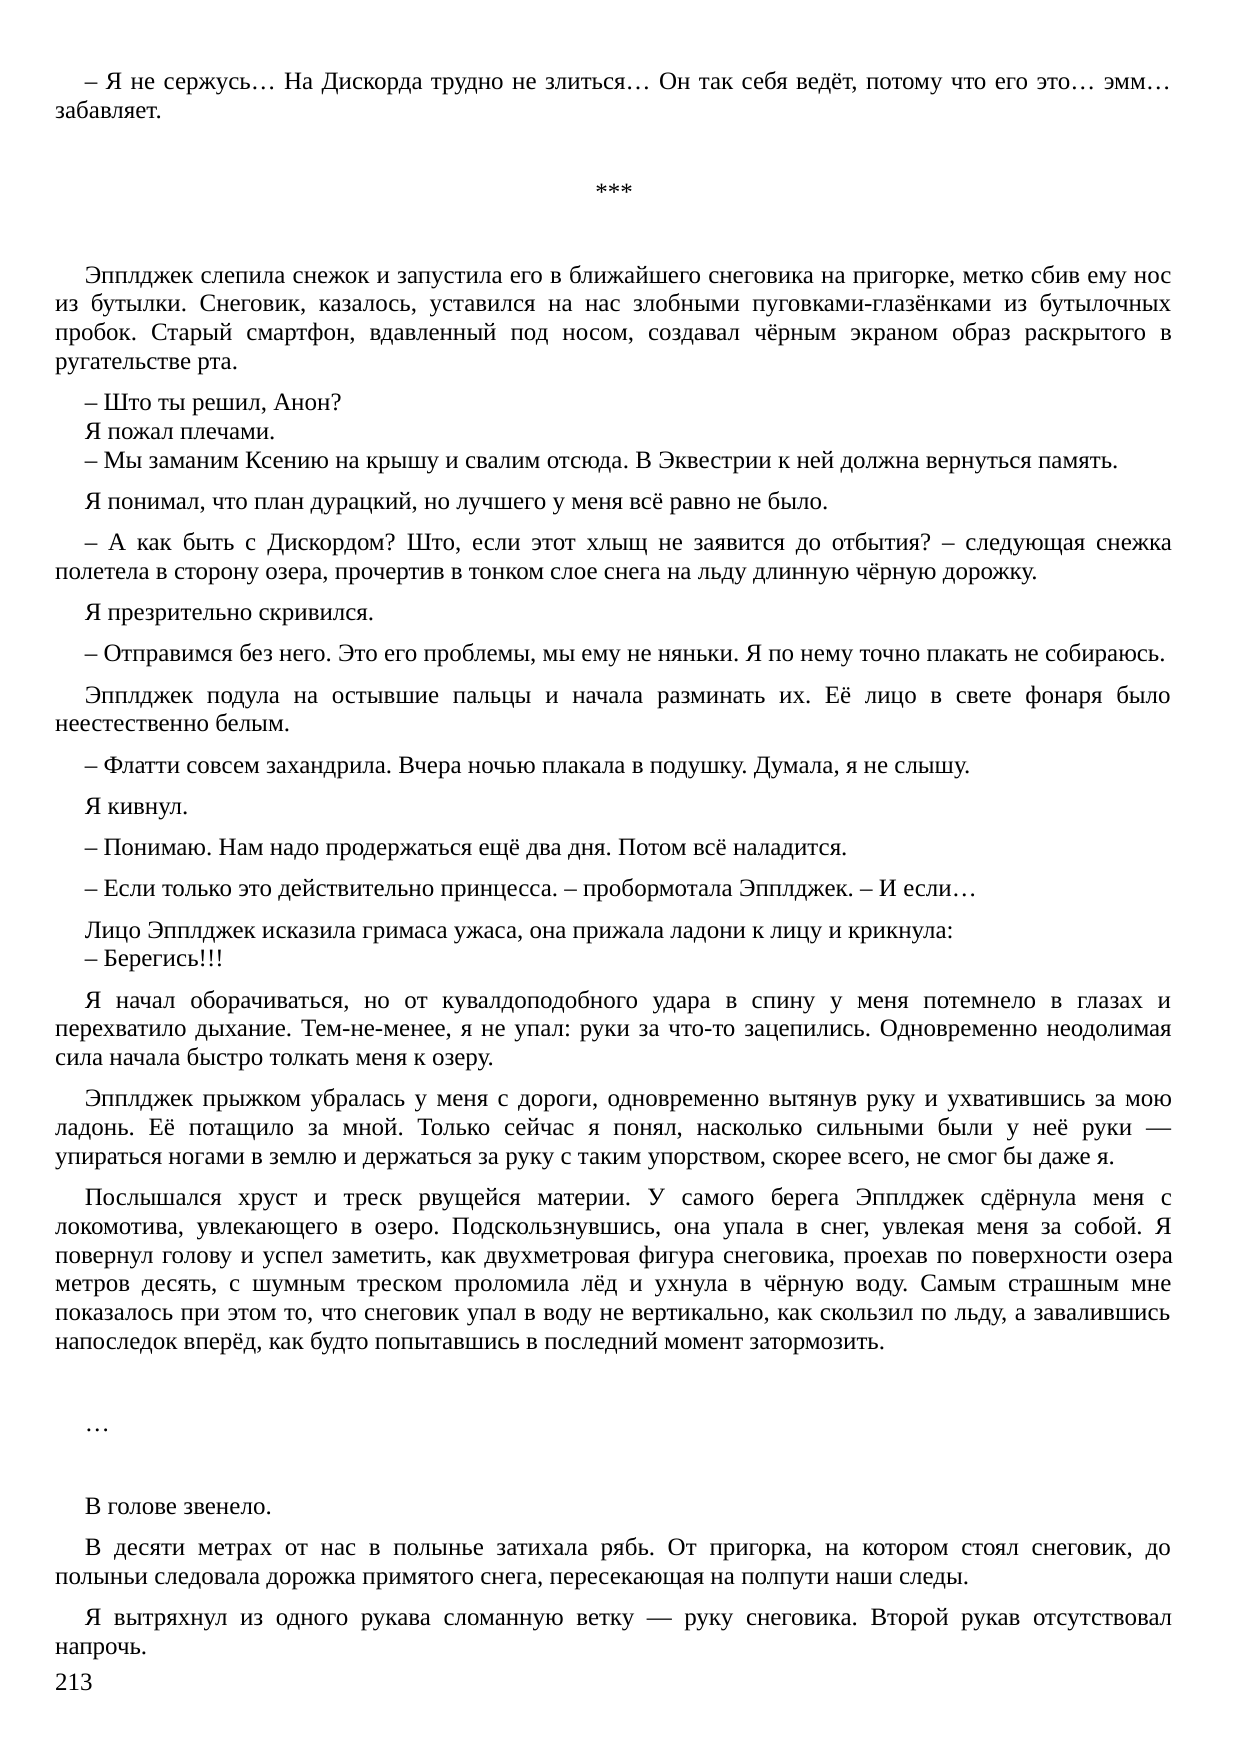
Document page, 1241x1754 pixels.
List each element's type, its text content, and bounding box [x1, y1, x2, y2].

text – Берегись!!! [55, 943, 1173, 972]
text Лицо Эпплджек исказила гримаса ужаса, она прижала ладони к лицу и крикнула: [55, 915, 1173, 943]
text Эпплджек прыжком убралась у меня с дороги, одновременно вытянув руку и ухватившись за мою ладонь. Её потащило за мной. Только сейчас я понял, насколько сильными были у неё руки — упираться ногами в землю и держаться за руку с таким упорством, скорее всего, не смог бы даже я. [55, 1083, 1173, 1170]
text В голове звенело. [55, 1491, 1173, 1520]
text – Понимаю. Нам надо продержаться ещё два дня. Потом всё наладится. [55, 832, 1173, 861]
text – Флатти совсем захандрила. Вчера ночью плакала в подушку. Думала, я не слышу. [55, 750, 1173, 778]
text – Отправимся без него. Это его проблемы, мы ему не няньки. Я по нему точно плакать не собираюсь. [55, 638, 1173, 667]
text Я кивнул. [55, 791, 1173, 820]
text Я начал оборачиваться, но от кувалдоподобного удара в спину у меня потемнело в глазах и перехватило дыхание. Тем-не-менее, я не упал: руки за что-то зацепились. Одновременно неодолимая сила начала быстро толкать меня к озеру. [55, 985, 1173, 1071]
text – А как быть с Дискордом? Што, если этот хлыщ не заявится до отбытия? – следующая снежка полетела в сторону озера, прочертив в тонком слое снега на льду длинную чёрную дорожку. [55, 527, 1173, 585]
text – Я не сержусь… На Дискорда трудно не злиться… Он так себя ведёт, потому что его это… эмм… забавляет. [55, 66, 1173, 123]
text … [55, 1408, 1173, 1437]
text – Мы заманим Ксению на крышу и свалим отсюда. В Эквестрии к ней должна вернуться память. [55, 445, 1173, 473]
text Эпплджек слепила снежок и запустила его в ближайшего снеговика на пригорке, метко сбив ему нос из бутылки. Снеговик, казалось, уставился на нас злобными пуговками-глазёнками из бутылочных пробок. Старый смартфон, вдавленный под носом, создавал чёрным экраном образ раскрытого в ругательстве рта. [55, 260, 1173, 375]
text – Если только это действительно принцесса. – пробормотала Эпплджек. – И если… [55, 873, 1173, 902]
text Я вытряхнул из одного рукава сломанную ветку — руку снеговика. Второй рукав отсутствовал напрочь. [55, 1602, 1173, 1660]
text В десяти метрах от нас в полынье затихала рябь. От пригорка, на котором стоял снеговик, до полыньи следовала дорожка примятого снега, пересекающая на полпути наши следы. [55, 1532, 1173, 1590]
text Я пожал плечами. [55, 416, 1173, 445]
text *** [55, 177, 1173, 206]
text Эпплджек подула на остывшие пальцы и начала разминать их. Её лицо в свете фонаря было неестественно белым. [55, 680, 1173, 737]
text Я презрительно скривился. [55, 597, 1173, 626]
text Послышался хруст и треск рвущейся материи. У самого берега Эпплджек сдёрнула меня с локомотива, увлекающего в озеро. Подскользнувшись, она упала в снег, увлекая меня за собой. Я повернул голову и успел заметить, как двухметровая фигура снеговика, проехав по поверхности озера метров десять, с шумным треском проломила лёд и ухнула в чёрную воду. Самым страшным мне показалось при этом то, что снеговик упал в воду не вертикально, как скользил по льду, а завалившись напоследок вперёд, как будто попытавшись в последний момент затормозить. [55, 1182, 1173, 1355]
text – Што ты решил, Анон? [55, 387, 1173, 416]
text Я понимал, что план дурацкий, но лучшего у меня всё равно не было. [55, 486, 1173, 515]
